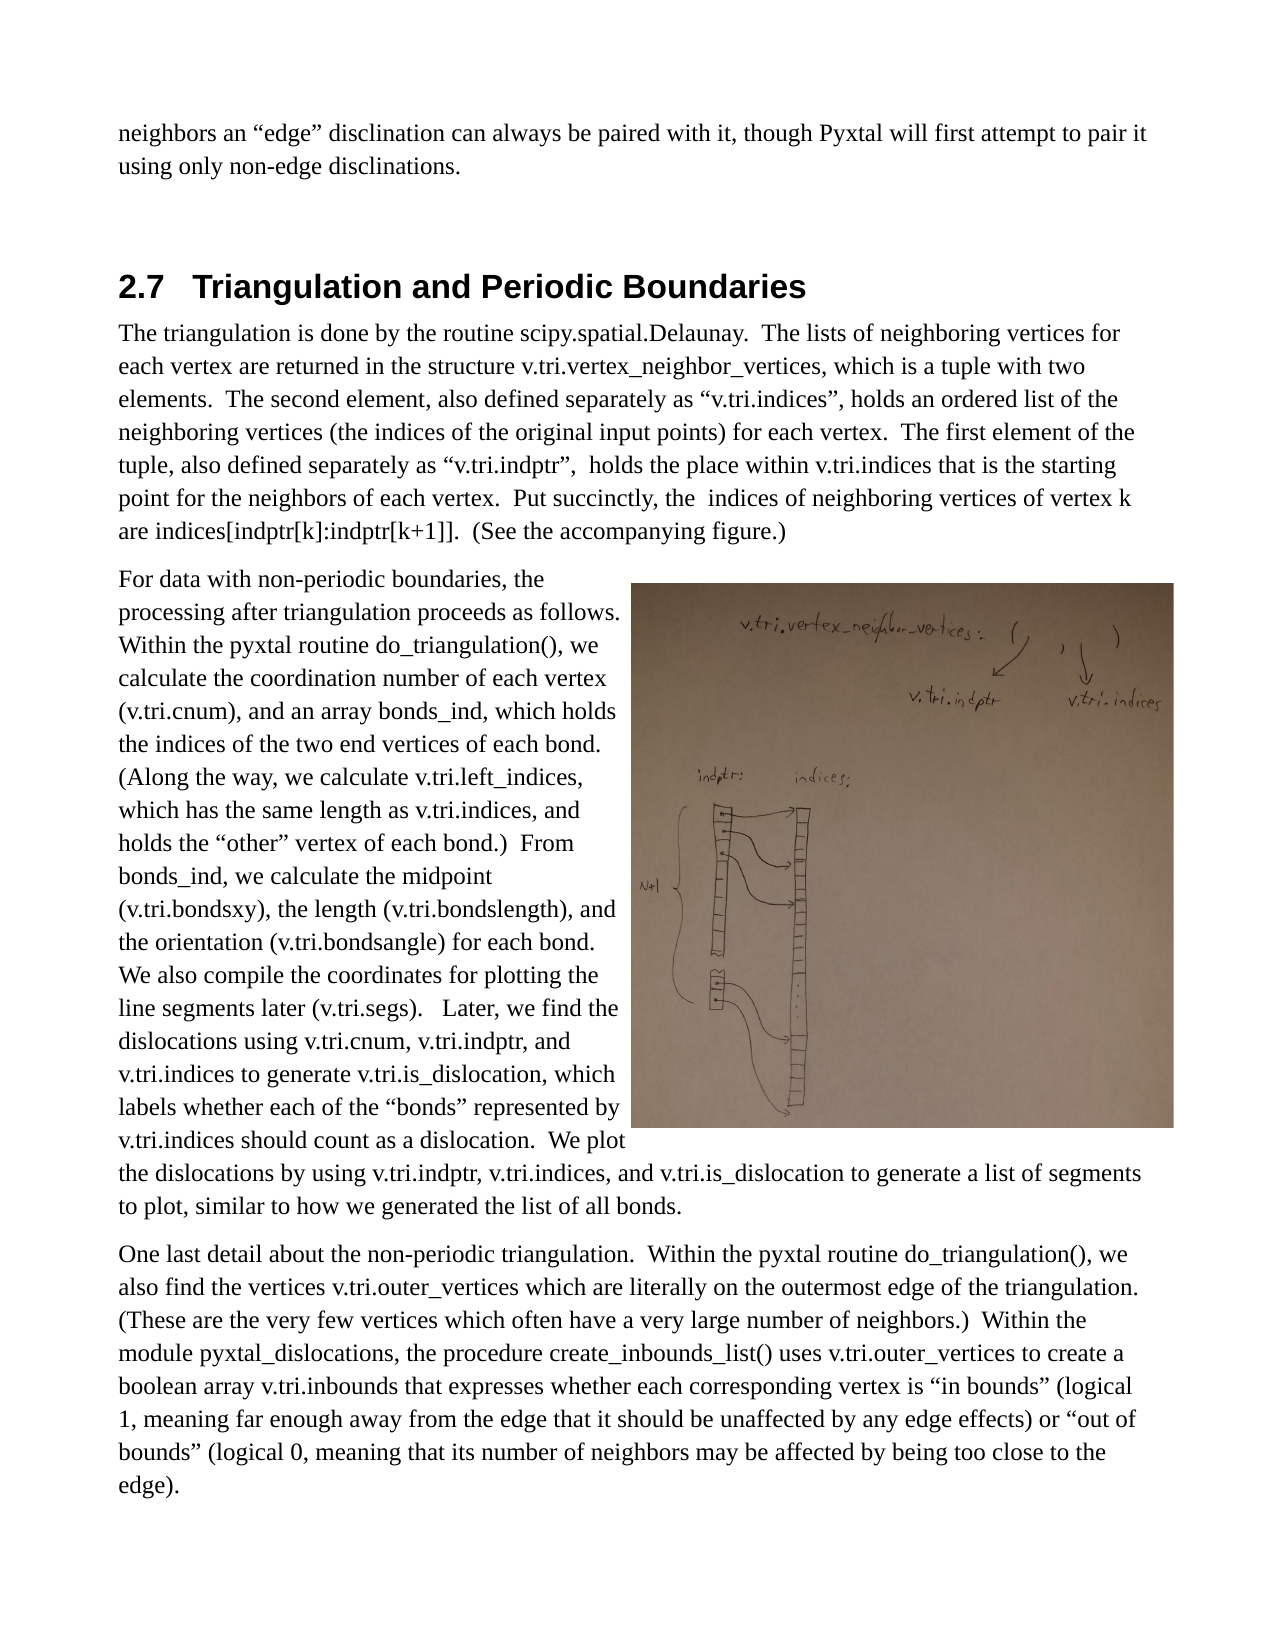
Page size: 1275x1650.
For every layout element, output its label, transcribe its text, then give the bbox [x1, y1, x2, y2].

subtitle Triangulation and Periodic Boundaries [118, 267, 1157, 306]
picture [631, 583, 1174, 740]
text One last detail about the non-periodic triangulation. Within the pyxtal routine do_triangulation(), we also find the vertices v.tri.outer_vertices which are literally on the outermost edge of the triangulation. (These are the very few vertices which often have a very large number of neighbors.) Within the module pyxtal_dislocations, the procedure create_inbounds_list() uses v.tri.outer_vertices to create a boolean array v.tri.inbounds that expresses whether each corresponding vertex is “in bounds” (logical 1, meaning far enough away from the edge that it should be unaffected by any edge effects) or “out of bounds” (logical 0, meaning that its number of neighbors may be affected by being too close to the edge). [118, 1239, 1157, 1499]
text For data with non-periodic boundaries, the processing after triangulation proceeds as follows. Within the pyxtal routine do_triangulation(), we calculate the coordination number of each vertex (v.tri.cnum), and an array bonds_ind, which holds the indices of the two end vertices of each bond. (Along the way, we calculate v.tri.left_indices, which has the same length as v.tri.indices, and holds the “other” vertex of each bond.) From bonds_ind, we calculate the midpoint (v.tri.bondsxy), the length (v.tri.bondslength), and the orientation (v.tri.bondsangle) for each bond. We also compile the coordinates for plotting the line segments later (v.tri.segs). Later, we find the dislocations using v.tri.cnum, v.tri.indptr, and v.tri.indices to generate v.tri.is_dislocation, which labels whether each of the “bonds” represented by v.tri.indices should count as a dislocation. We plot the dislocations by using v.tri.indptr, v.tri.indices, and v.tri.is_dislocation to generate a list of segments to plot, similar to how we generated the list of all bonds. [118, 564, 1157, 1220]
text neighbors an “edge” disclination can always be paired with it, though Pyxtal will first attempt to pair it using only non-edge disclinations. [118, 118, 1157, 180]
text The triangulation is done by the routine scipy.spatial.Delaunay. The lists of neighboring vertices for each vertex are returned in the structure v.tri.vertex_neighbor_vertices, which is a tuple with two elements. The second element, also defined separately as “v.tri.indices”, holds an ordered list of the neighboring vertices (the indices of the original input points) for each vertex. The first element of the tuple, also defined separately as “v.tri.indptr”, holds the place within v.tri.indices that is the starting point for the neighbors of each vertex. Put succinctly, the indices of neighboring vertices of vertex k are indices[indptr[k]:indptr[k+1]]. (See the accompanying figure.) [118, 318, 1157, 545]
